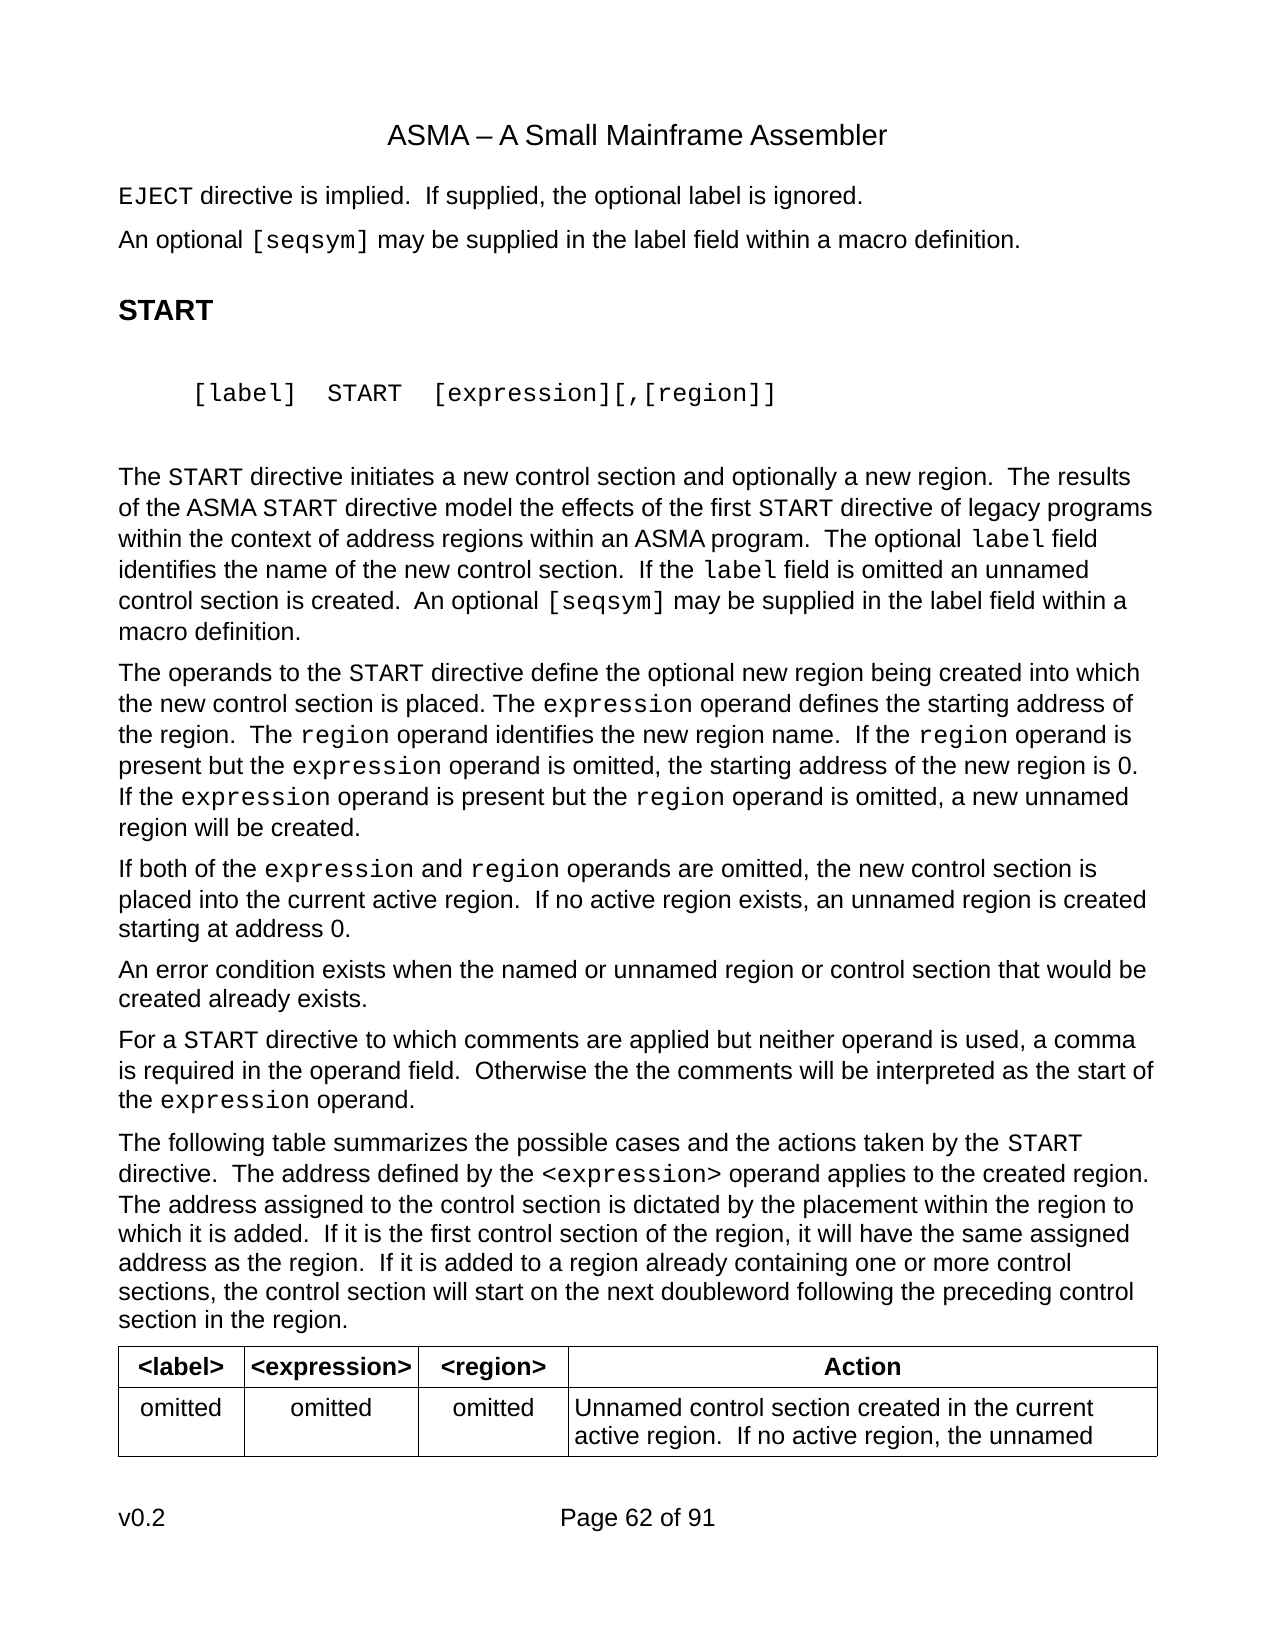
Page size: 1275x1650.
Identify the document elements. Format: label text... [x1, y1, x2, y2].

table_header Action [569, 1347, 1157, 1387]
text An optional [seqsym] may be supplied in the label field within a macro definition. [118, 224, 1157, 256]
text The operands to the START directive define the optional new region being created into which the new control section is placed. The expression operand defines the starting address of the region. The region operand identifies the new region name. If the region operand is present but the expression operand is omitted, the starting address of the new region is 0. If the expression operand is present but the region operand is omitted, a new unnamed region will be created. [118, 658, 1157, 842]
table_header <expression> [245, 1347, 418, 1387]
text An error condition exists when the named or unnamed region or control section that would be created already exists. [118, 955, 1157, 1013]
text EJECT directive is implied. If supplied, the optional label is ignored. [118, 181, 1157, 212]
text For a START directive to which comments are applied but neither operand is used, a comma is required in the operand field. Otherwise the the comments will be interpreted as the start of the expression operand. [118, 1025, 1157, 1116]
table_header <label> [119, 1347, 244, 1387]
text The following table summarizes the possible cases and the actions taken by the START directive. The address defined by the <expression> operand applies to the created region. The address assigned to the control section is dictated by the placement within the region to which it is added. If it is the first control section of the region, it will have the same assigned address as the region. If it is added to a region already containing one or more control sections, the control section will start on the next doubleword following the preceding control section in the region. [118, 1128, 1157, 1334]
text The START directive initiates a new control section and optionally a new region. The results of the ASMA START directive model the effects of the first START directive of legacy programs within the context of address regions within an ASMA program. The optional label field identifies the name of the new control section. If the label field is omitted an unnamed control section is created. An optional [seqsym] may be supplied in the label field within a macro definition. [118, 462, 1157, 646]
table_cell omitted [419, 1388, 568, 1456]
table_cell omitted [245, 1388, 418, 1456]
text If both of the expression and region operands are omitted, the new control section is placed into the current active region. If no active region exists, an unnamed region is created starting at address 0. [118, 854, 1157, 943]
text [label] START [expression][,[region]] [192, 380, 1157, 409]
subtitle START [118, 293, 1157, 327]
table_cell omitted [119, 1388, 244, 1456]
table_cell Unnamed control section created in the current active region. If no active region, the unnamed [569, 1388, 1157, 1456]
table_header <region> [419, 1347, 568, 1387]
